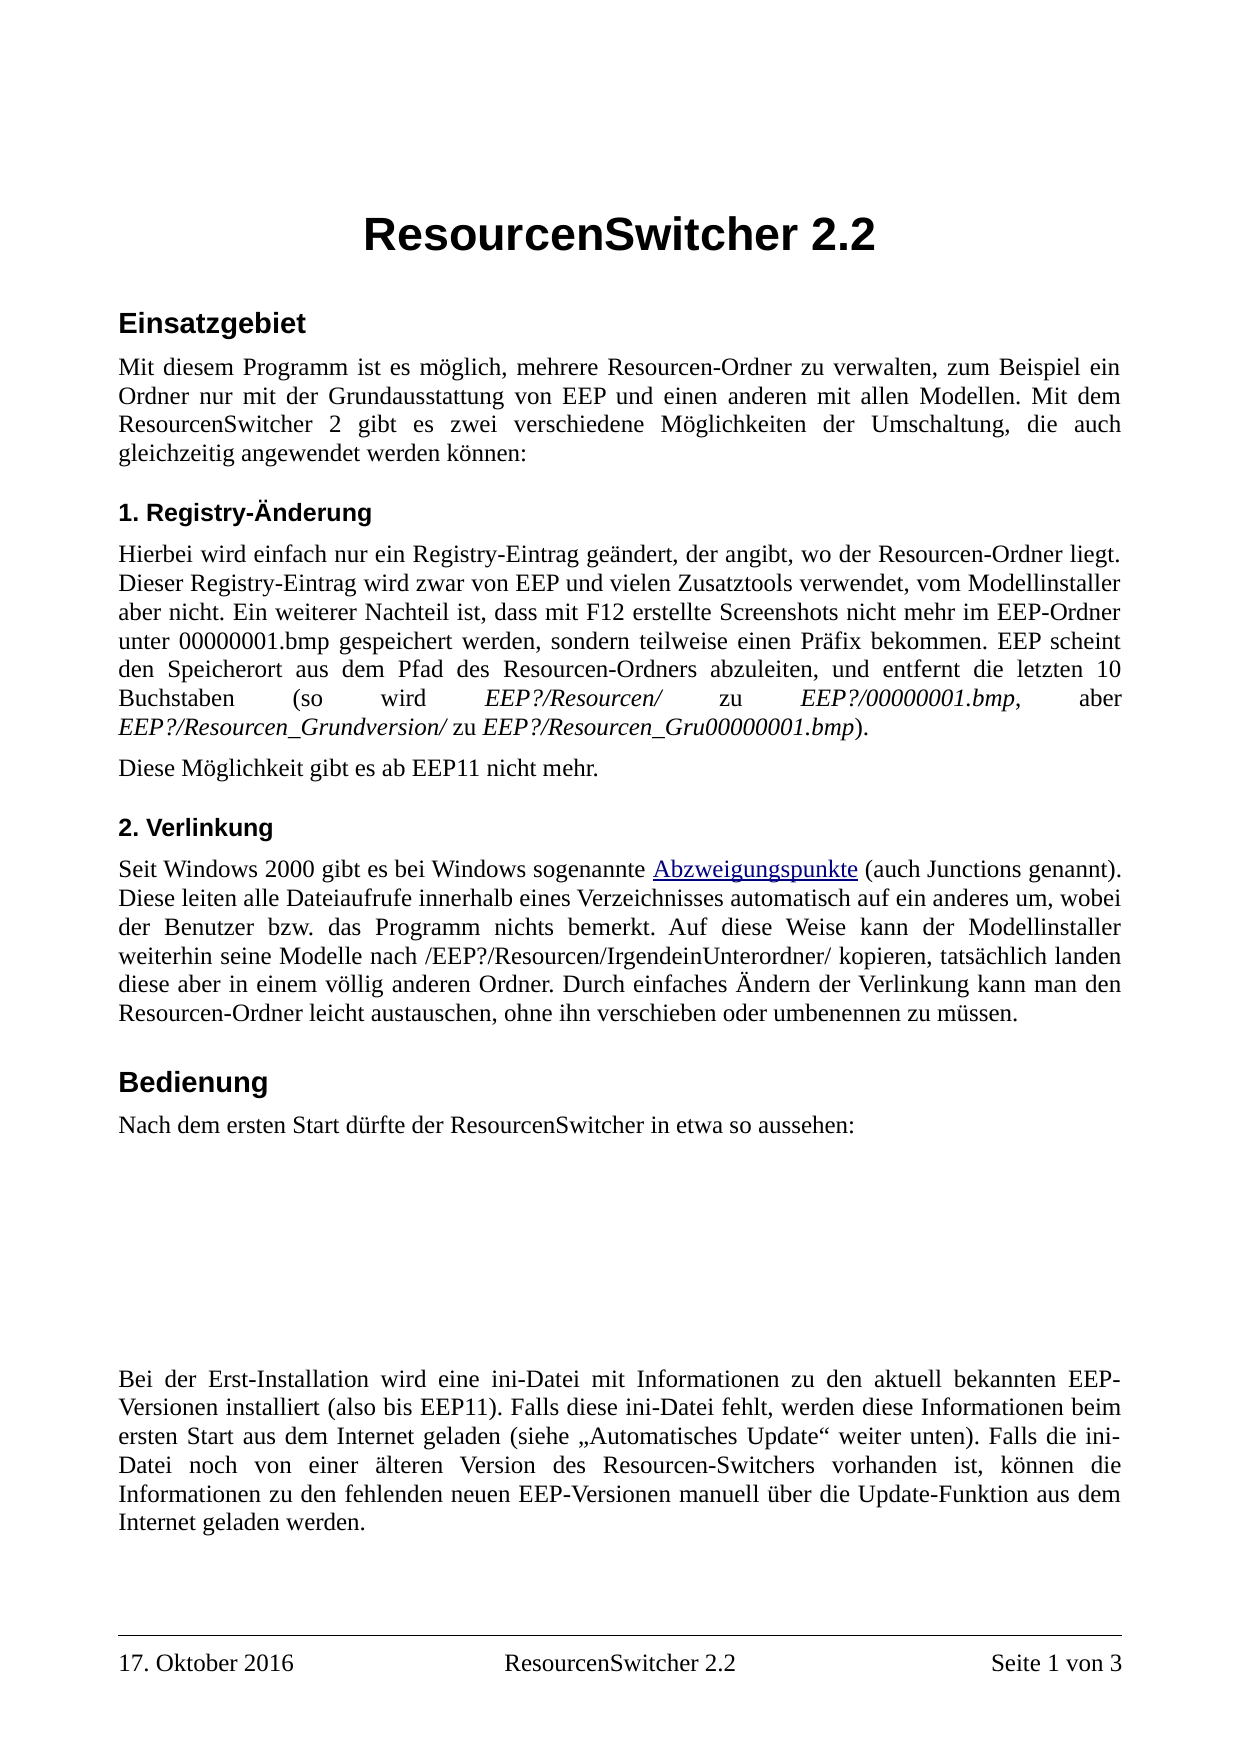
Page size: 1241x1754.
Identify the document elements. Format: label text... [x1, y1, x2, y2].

subtitle ResourcenSwitcher 2.2 [118, 207, 1122, 260]
text Mit diesem Programm ist es möglich, mehrere Resourcen-Ordner zu verwalten, zum Beispiel ein Ordner nur mit der Grundausstattung von EEP und einen anderen mit allen Modellen. Mit dem ResourcenSwitcher 2 gibt es zwei verschiedene Möglichkeiten der Umschaltung, die auch gleichzeitig angewendet werden können: [118, 352, 1122, 467]
subtitle 1. Registry-Änderung [118, 498, 1122, 527]
text Nach dem ersten Start dürfte der ResourcenSwitcher in etwa so aussehen: [118, 1111, 1122, 1139]
text Diese Möglichkeit gibt es ab EEP11 nicht mehr. [118, 753, 1122, 782]
text Seit Windows 2000 gibt es bei Windows sogenannte Abzweigungspunkte (auch Junctions genannt). Diese leiten alle Dateiaufrufe innerhalb eines Verzeichnisses automatisch auf ein anderes um, wobei der Benutzer bzw. das Programm nichts bemerkt. Auf diese Weise kann der Modellinstaller weiterhin seine Modelle nach /EEP?/Resourcen/IrgendeinUnterordner/ kopieren, tatsächlich landen diese aber in einem völlig anderen Ordner. Durch einfaches Ändern der Verlinkung kann man den Resourcen-Ordner leicht austauschen, ohne ihn verschieben oder umbenennen zu müssen. [118, 854, 1122, 1027]
text Hierbei wird einfach nur ein Registry-Eintrag geändert, der angibt, wo der Resourcen-Ordner liegt. Dieser Registry-Eintrag wird zwar von EEP und vielen Zusatztools verwendet, vom Modellinstaller aber nicht. Ein weiterer Nachteil ist, dass mit F12 erstellte Screenshots nicht mehr im EEP-Ordner unter 00000001.bmp gespeichert werden, sondern teilweise einen Präfix bekommen. EEP scheint den Speicherort aus dem Pfad des Resourcen-Ordners abzuleiten, und entfernt die letzten 10 Buchstaben (so wird EEP?/Resourcen/ zu EEP?/00000001.bmp, aber EEP?/Resourcen_Grundversion/ zu EEP?/Resourcen_Gru00000001.bmp). [118, 539, 1122, 741]
subtitle Einsatzgebiet [118, 306, 1122, 339]
subtitle 2. Verlinkung [118, 813, 1122, 842]
subtitle Bedienung [118, 1064, 1122, 1098]
text Bei der Erst-Installation wird eine ini-Datei mit Informationen zu den aktuell bekannten EEP-Versionen installiert (also bis EEP11). Falls diese ini-Datei fehlt, werden diese Informationen beim ersten Start aus dem Internet geladen (siehe „Automatisches Update“ weiter unten). Falls die ini-Datei noch von einer älteren Version des Resourcen-Switchers vorhanden ist, können die Informationen zu den fehlenden neuen EEP-Versionen manuell über die Update-Funktion aus dem Internet geladen werden. [118, 1139, 1122, 1536]
